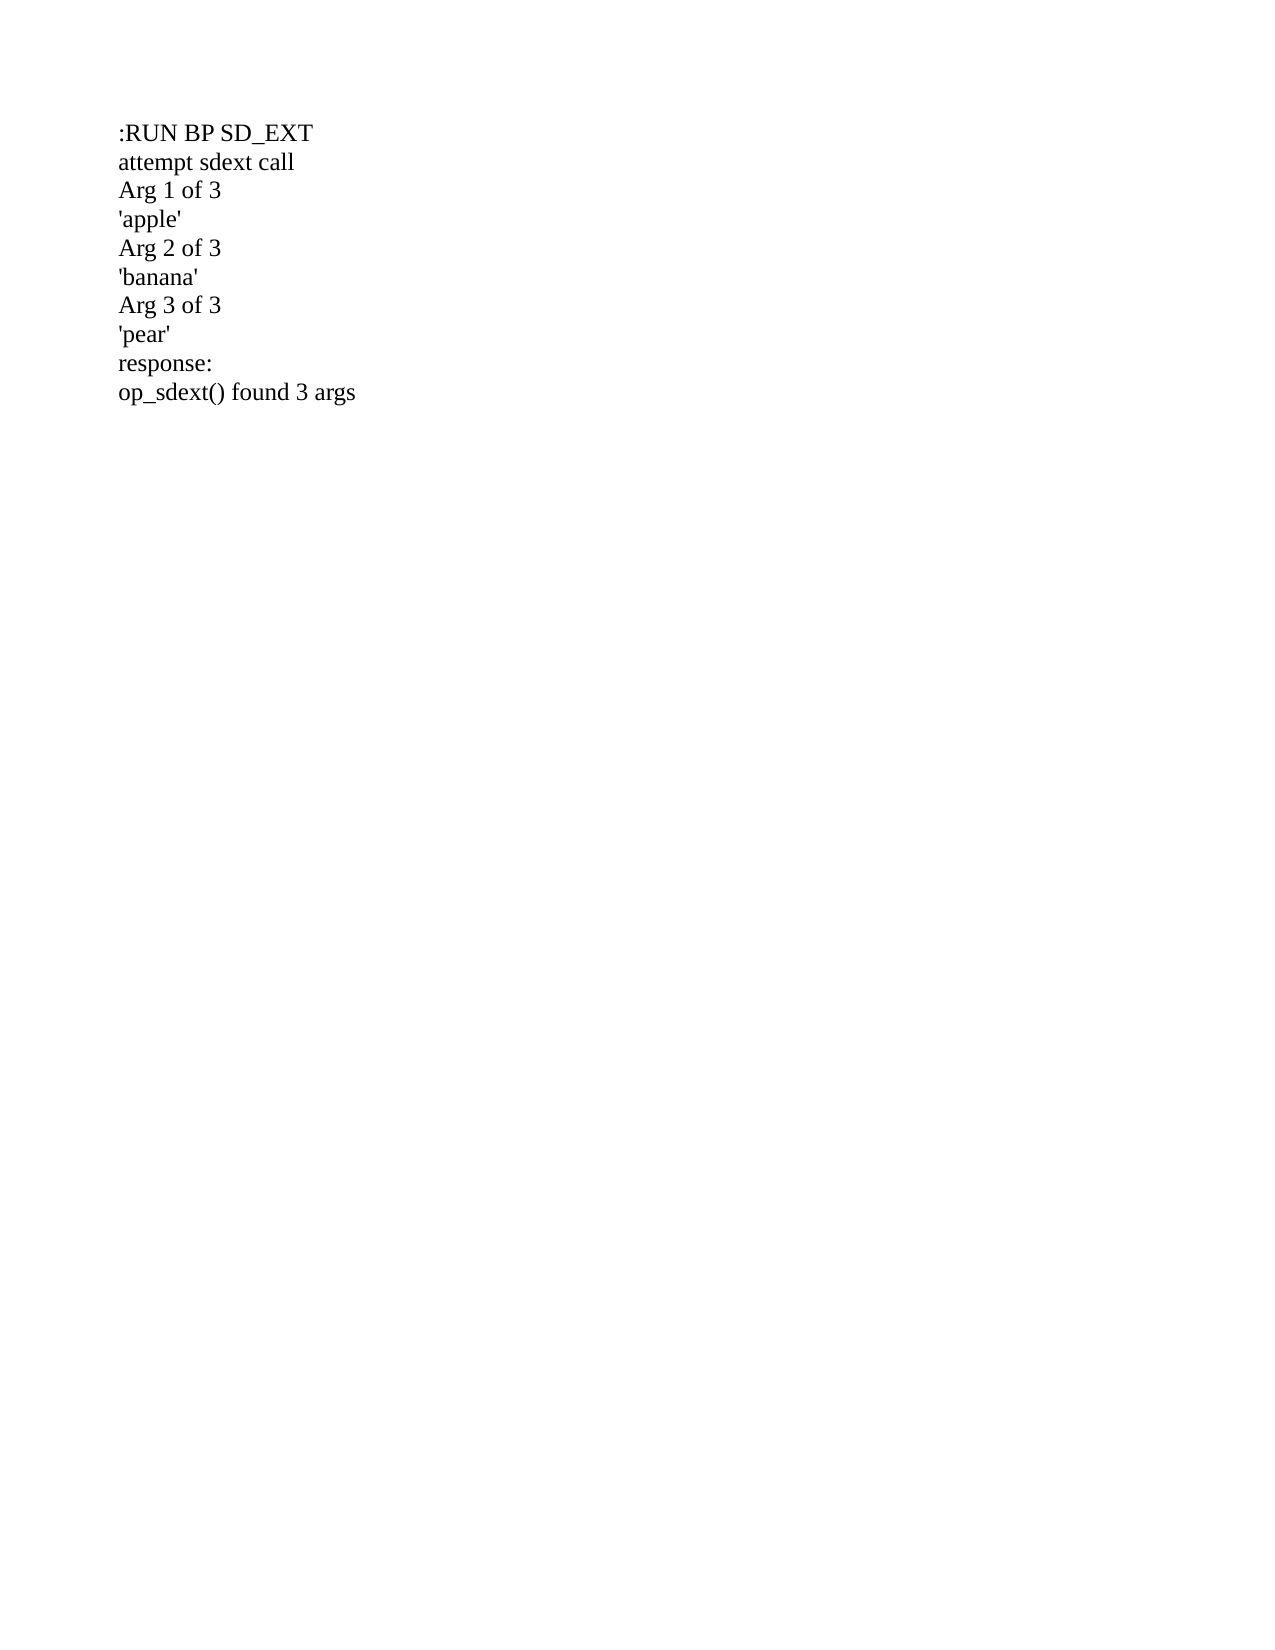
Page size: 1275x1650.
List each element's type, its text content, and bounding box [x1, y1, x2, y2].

text :RUN BP SD_EXT attempt sdext call Arg 1 of 3 'apple' Arg 2 of 3 'banana' Arg 3 of 3 'pear' response: op_sdext() found 3 args [118, 118, 1157, 406]
